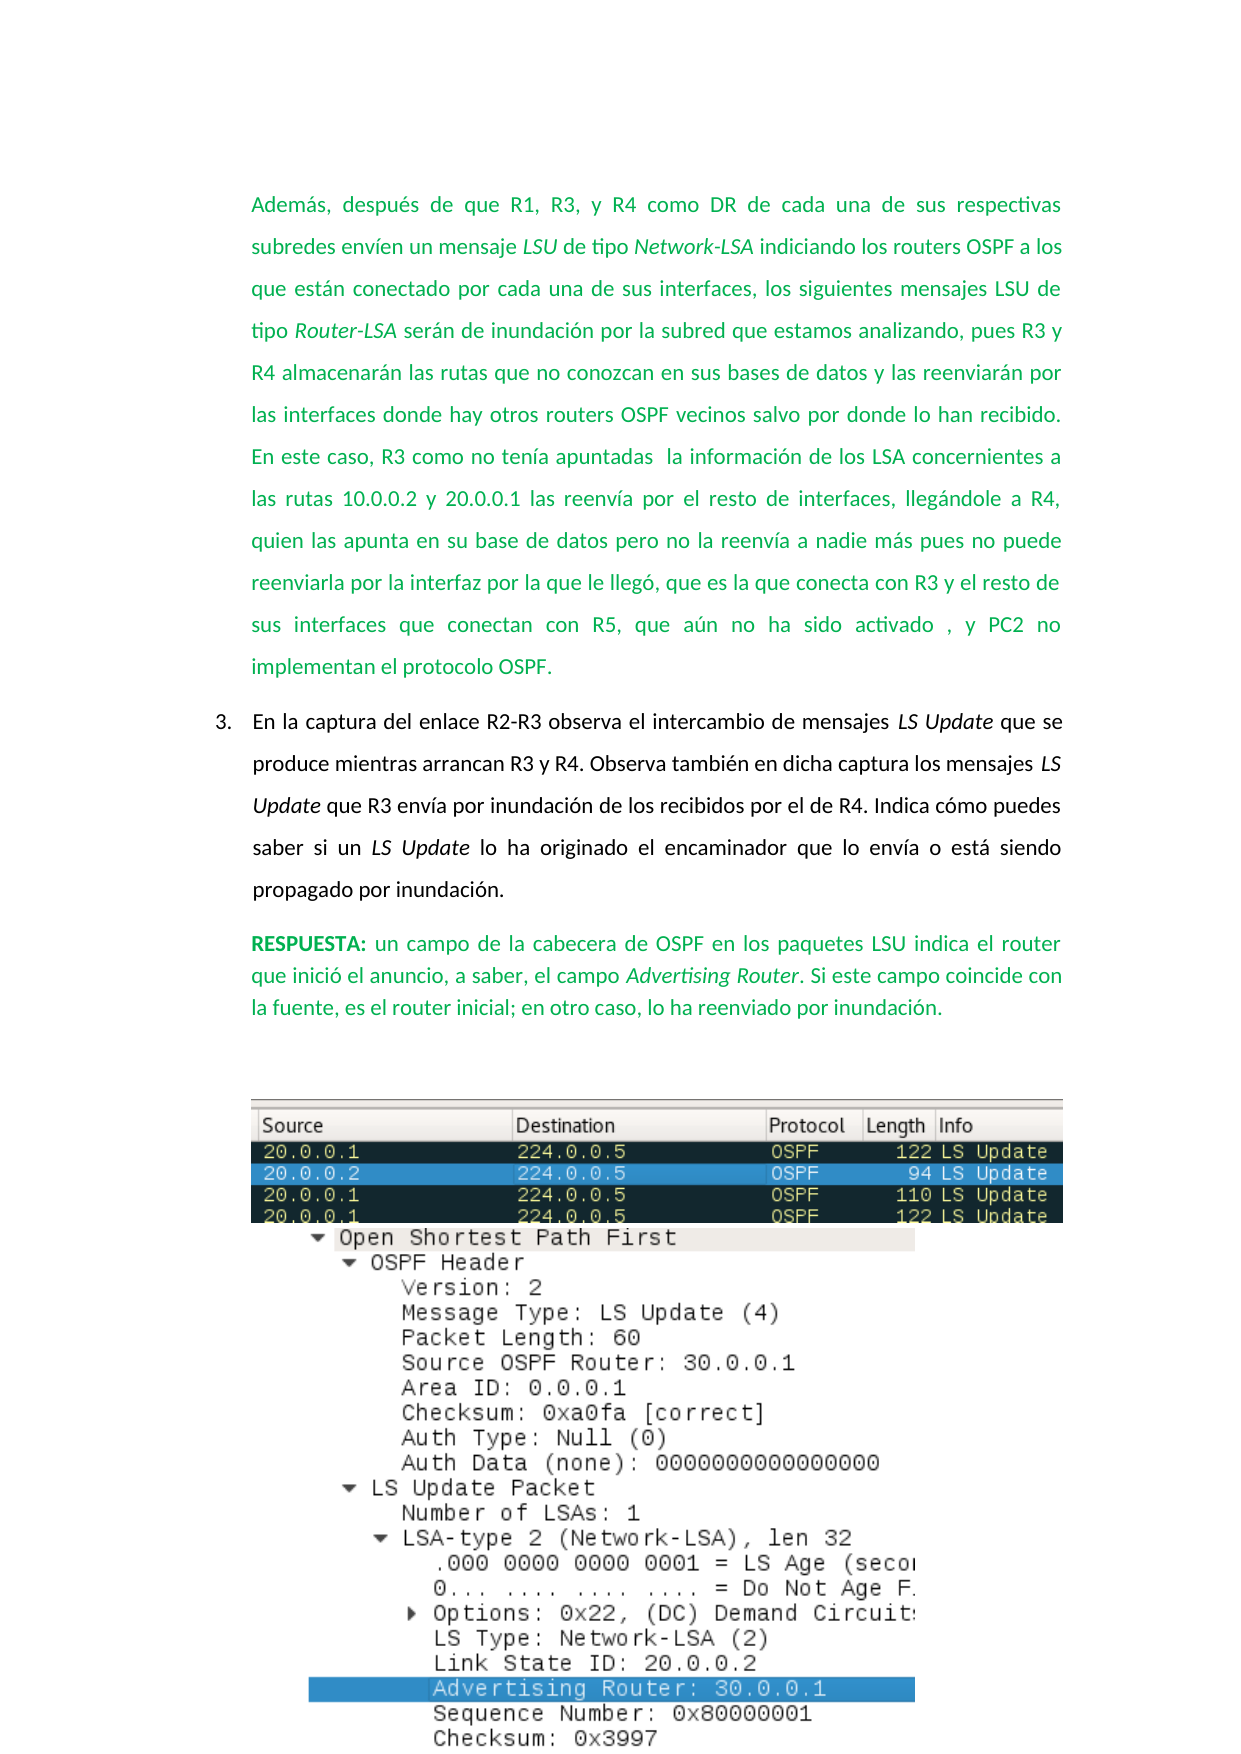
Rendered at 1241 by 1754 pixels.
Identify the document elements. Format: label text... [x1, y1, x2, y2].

picture [308, 1228, 915, 1754]
picture [251, 1099, 1063, 1223]
text RESPUESTA: un campo de la cabecera de OSPF en los paquetes LSU indica el router que inició el anuncio, a saber, el campo Advertising Router. Si este campo coincide con la fuente, es el router inicial; en otro caso, lo ha reenviado por inundación. [251, 929, 1063, 1022]
list En la captura del enlace R2-R3 observa el intercambio de mensajes LS Update que se produce mientras arrancan R3 y R4. Observa también en dicha captura los mensajes LS Update que R3 envía por inundación de los recibidos por el de R4. Indica cómo puedes saber si un LS Update lo ha originado el encaminador que lo envía o está siendo propagado por inundación. [215, 707, 1063, 903]
text Además, después de que R1, R3, y R4 como DR de cada una de sus respectivas subredes envíen un mensaje LSU de tipo Network-LSA indiciando los routers OSPF a los que están conectado por cada una de sus interfaces, los siguientes mensajes LSU de tipo Router-LSA serán de inundación por la subred que estamos analizando, pues R3 y R4 almacenarán las rutas que no conozcan en sus bases de datos y las reenviarán por las interfaces donde hay otros routers OSPF vecinos salvo por donde lo han recibido. En este caso, R3 como no tenía apuntadas la información de los LSA concernientes a las rutas 10.0.0.2 y 20.0.0.1 las reenvía por el resto de interfaces, llegándole a R4, quien las apunta en su base de datos pero no la reenvía a nadie más pues no puede reenviarla por la interfaz por la que le llegó, que es la que conecta con R3 y el resto de sus interfaces que conectan con R5, que aún no ha sido activado , y PC2 no implementan el protocolo OSPF. [251, 191, 1063, 680]
